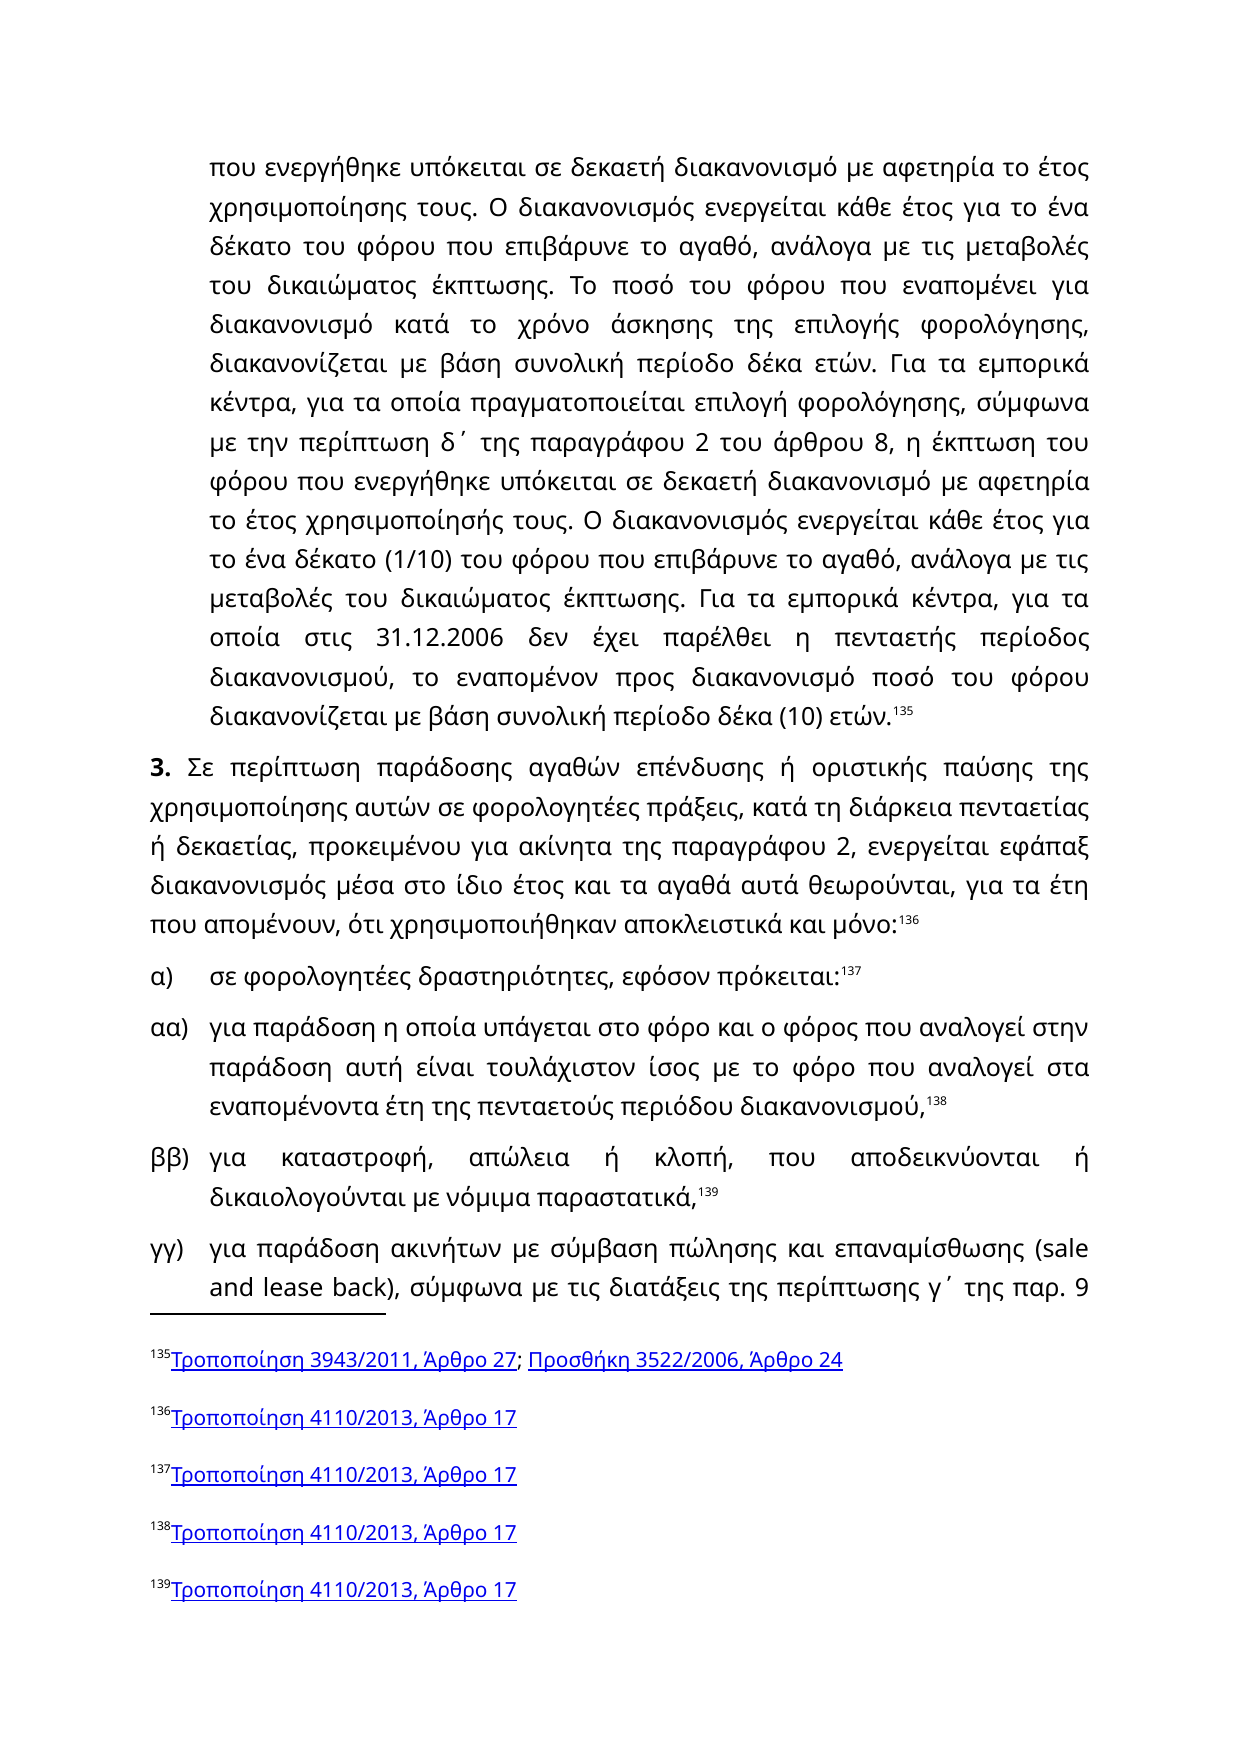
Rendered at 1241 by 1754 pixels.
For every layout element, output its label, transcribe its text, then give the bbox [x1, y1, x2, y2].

list αα) για παράδοση η οποία υπάγεται στο φόρο και ο φόρος που αναλογεί στην παράδοση αυτή είναι τουλάχιστον ίσος με το φόρο που αναλογεί στα εναπομένοντα έτη της πενταετούς περιόδου διακανονισμού, [150, 1010, 1090, 1122]
text Τροποποίηση 4110/2013, Άρθρο 17 [150, 1576, 1090, 1604]
list γγ) για παράδοση ακινήτων με σύμβαση πώλησης και επαναμίσθωσης (sale and lease back), σύμφωνα με τις διατάξεις της περίπτωσης γ΄ της παρ. 9 [150, 1231, 1090, 1304]
text Τροποποίηση 4110/2013, Άρθρο 17 [150, 1403, 1090, 1431]
text Τροποποίηση 3943/2011, Άρθρο 27; Προσθήκη 3522/2006, Άρθρο 24 [150, 1345, 1090, 1373]
list που ενεργήθηκε υπόκειται σε δεκαετή διακανονισμό με αφετηρία το έτος χρησιμοποίησης τους. Ο διακανονισμός ενεργείται κάθε έτος για το ένα δέκατο του φόρου που επιβάρυνε το αγαθό, ανάλογα με τις μεταβολές του δικαιώματος έκπτωσης. Το ποσό του φόρου που εναπομένει για διακανονισμό κατά το χρόνο άσκησης της επιλογής φορολόγησης, διακανονίζεται με βάση συνολική περίοδο δέκα ετών. Για τα εμπορικά κέντρα, για τα οποία πραγματοποιείται επιλογή φορολόγησης, σύμφωνα με την περίπτωση δ΄ της παραγράφου 2 του άρθρου 8, η έκπτωση του φόρου που ενεργήθηκε υπόκειται σε δεκαετή διακανονισμό με αφετηρία το έτος χρησιμοποίησής τους. Ο διακανονισμός ενεργείται κάθε έτος για το ένα δέκατο (1/10) του φόρου που επιβάρυνε το αγαθό, ανάλογα με τις μεταβολές του δικαιώματος έκπτωσης. Για τα εμπορικά κέντρα, για τα οποία στις 31.12.2006 δεν έχει παρέλθει η πενταετής περίοδος διακανονισμού, το εναπομένον προς διακανονισμό ποσό του φόρου διακανονίζεται με βάση συνολική περίοδο δέκα (10) ετών. [150, 150, 1090, 732]
text Τροποποίηση 4110/2013, Άρθρο 17 [150, 1460, 1090, 1489]
text Τροποποίηση 4110/2013, Άρθρο 17 [150, 1518, 1090, 1546]
list ββ) για καταστροφή, απώλεια ή κλοπή, που αποδεικνύονται ή δικαιολογούνται με νόμιμα παραστατικά, [150, 1140, 1090, 1213]
text 3. Σε περίπτωση παράδοσης αγαθών επένδυσης ή οριστικής παύσης της χρησιμοποίησης αυτών σε φορολογητέες πράξεις, κατά τη διάρκεια πενταετίας ή δεκαετίας, προκειμένου για ακίνητα της παραγράφου 2, ενεργείται εφάπαξ διακανονισμός μέσα στο ίδιο έτος και τα αγαθά αυτά θεωρούνται, για τα έτη που απομένουν, ότι χρησιμοποιήθηκαν αποκλειστικά και μόνο: [150, 750, 1090, 941]
list α) σε φορολογητέες δραστηριότητες, εφόσον πρόκειται: [150, 958, 1090, 992]
